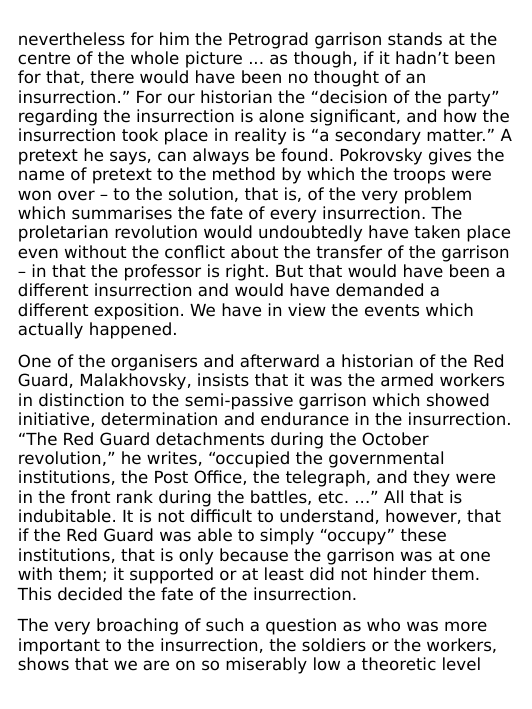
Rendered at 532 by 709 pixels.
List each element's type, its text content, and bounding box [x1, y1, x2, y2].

text nevertheless for him the Petrograd garrison stands at the centre of the whole picture ... as though, if it hadn’t been for that, there would have been no thought of an insurrection.” For our historian the “decision of the party” regarding the insurrection is alone significant, and how the insurrection took place in reality is “a secondary matter.” A pretext he says, can always be found. Pokrovsky gives the name of pretext to the method by which the troops were won over – to the solution, that is, of the very problem which summarises the fate of every insurrection. The proletarian revolution would undoubtedly have taken place even without the conflict about the transfer of the garrison – in that the professor is right. But that would have been a different insurrection and would have demanded a different exposition. We have in view the events which actually happened. [18, 29, 514, 339]
text The very broaching of such a question as who was more important to the insurrection, the soldiers or the workers, shows that we are on so miserably low a theoretic level [18, 616, 514, 674]
text One of the organisers and afterward a historian of the Red Guard, Malakhovsky, insists that it was the armed workers in distinction to the semi-passive garrison which showed initiative, determination and endurance in the insurrection. “The Red Guard detachments during the October revolution,” he writes, “occupied the governmental institutions, the Post Office, the telegraph, and they were in the front rank during the battles, etc. ...” All that is indubitable. It is not difficult to understand, however, that if the Red Guard was able to simply “occupy” these institutions, that is only because the garrison was at one with them; it supported or at least did not hinder them. This decided the fate of the insurrection. [18, 352, 514, 604]
